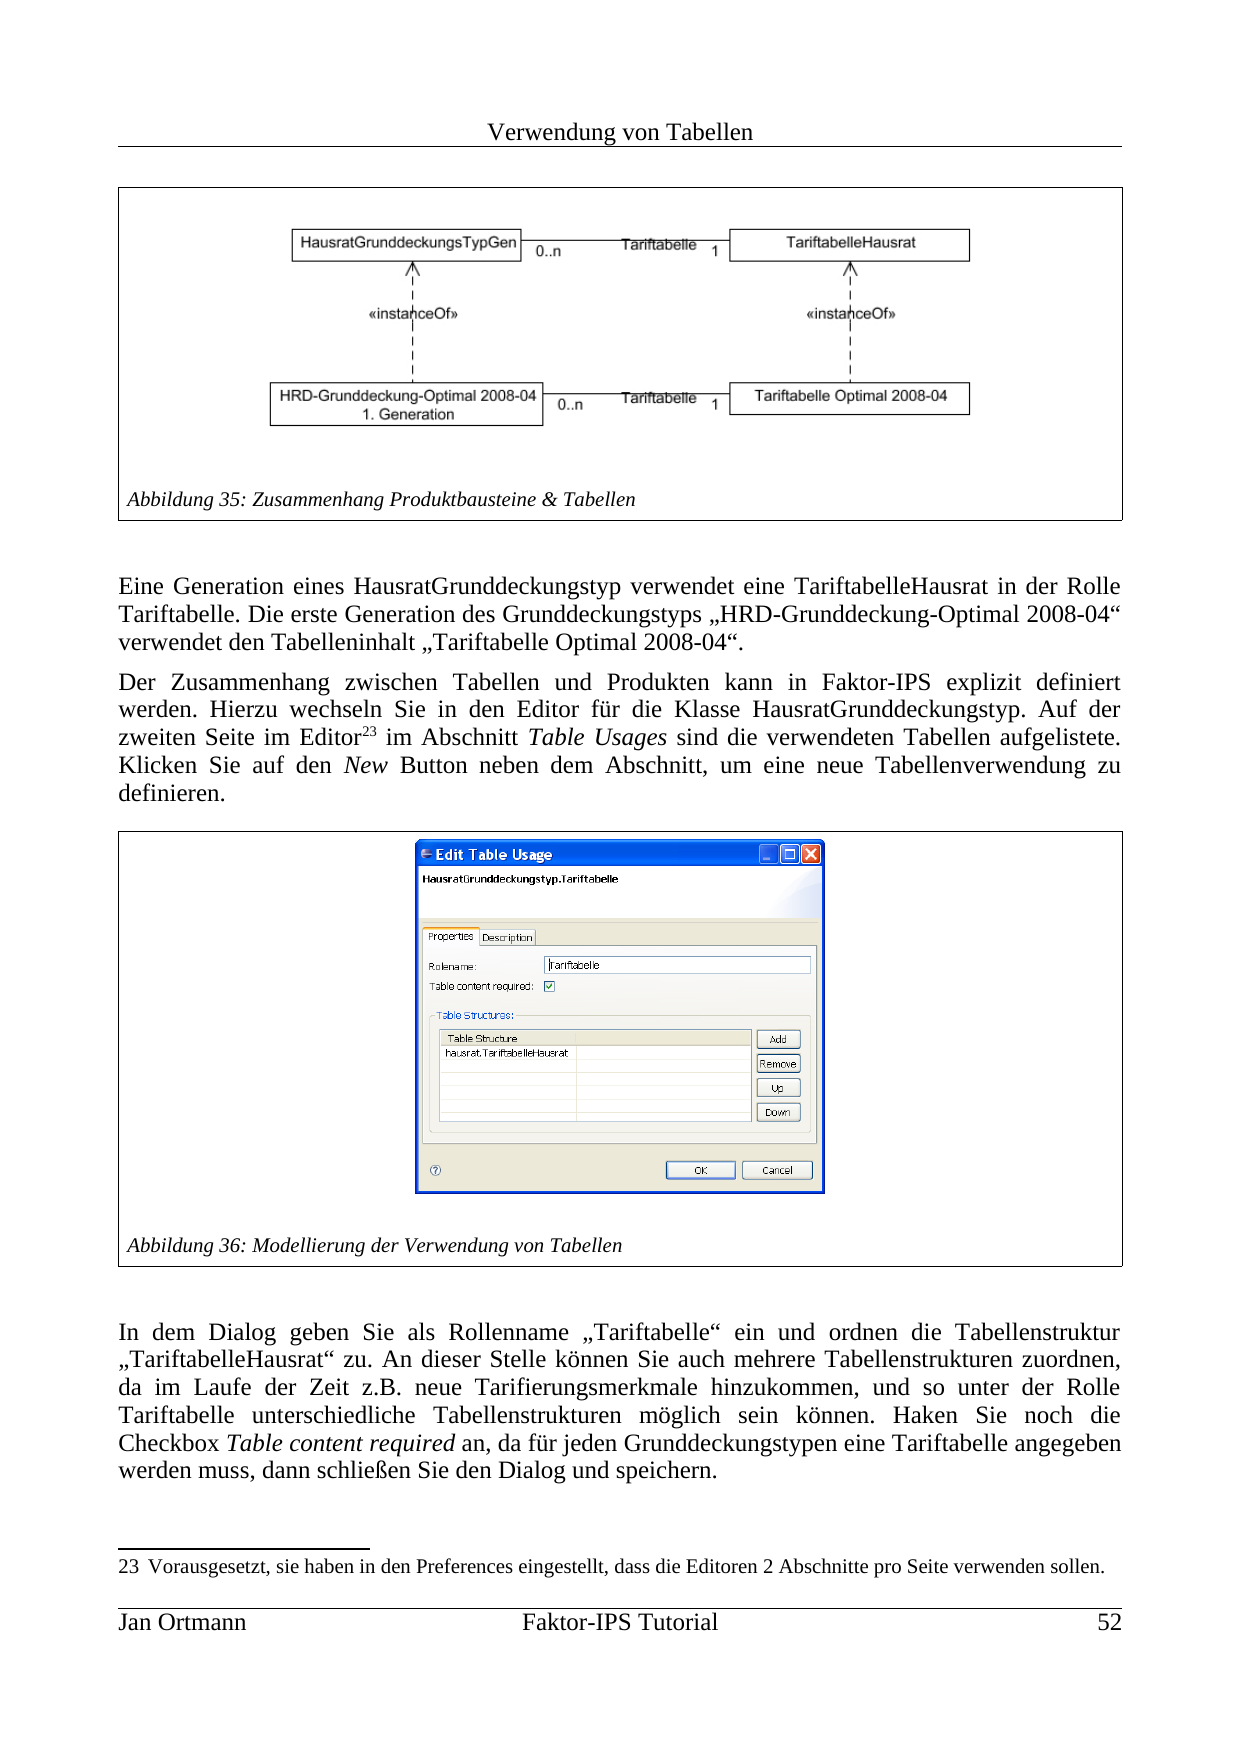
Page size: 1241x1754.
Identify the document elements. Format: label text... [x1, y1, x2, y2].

text Abbildung 35: Zusammenhang Produktbausteine & Tabellen [127, 488, 1113, 511]
text Eine Generation eines HausratGrunddeckungstyp verwendet eine TariftabelleHausrat in der Rolle Tariftabelle. Die erste Generation des Grunddeckungstyps „HRD-Grunddeckung-Optimal 2008-04“ verwendet den Tabelleninhalt „Tariftabelle Optimal 2008-04“. [118, 572, 1122, 655]
text Abbildung 36: Modellierung der Verwendung von Tabellen [127, 1234, 1113, 1257]
text In dem Dialog geben Sie als Rollenname „Tariftabelle“ ein und ordnen die Tabellenstruktur „TariftabelleHausrat“ zu. An dieser Stelle können Sie auch mehrere Tabellenstrukturen zuordnen, da im Laufe der Zeit z.B. neue Tarifierungsmerkmale hinzukommen, und so unter der Rolle Tariftabelle unterschiedliche Tabellenstrukturen möglich sein können. Haken Sie noch die Checkbox Table content required an, da für jeden Grunddeckungstypen eine Tariftabelle angegeben werden muss, dann schließen Sie den Dialog und speichern. [118, 1318, 1122, 1484]
picture [248, 196, 992, 448]
text Der Zusammenhang zwischen Tabellen und Produkten kann in Faktor-IPS explizit definiert werden. Hierzu wechseln Sie in den Editor für die Klasse HausratGrunddeckungstyp. Auf der zweiten Seite im Editor im Abschnitt Table Usages sind die verwendeten Tabellen aufgelistete. Klicken Sie auf den New Button neben dem Abschnitt, um eine neue Tabellenverwendung zu definieren. [118, 668, 1122, 806]
text Vorausgesetzt, sie haben in den Preferences eingestellt, dass die Editoren 2 Abschnitte pro Seite verwenden sollen. [118, 1555, 1122, 1578]
picture [415, 839, 825, 1194]
